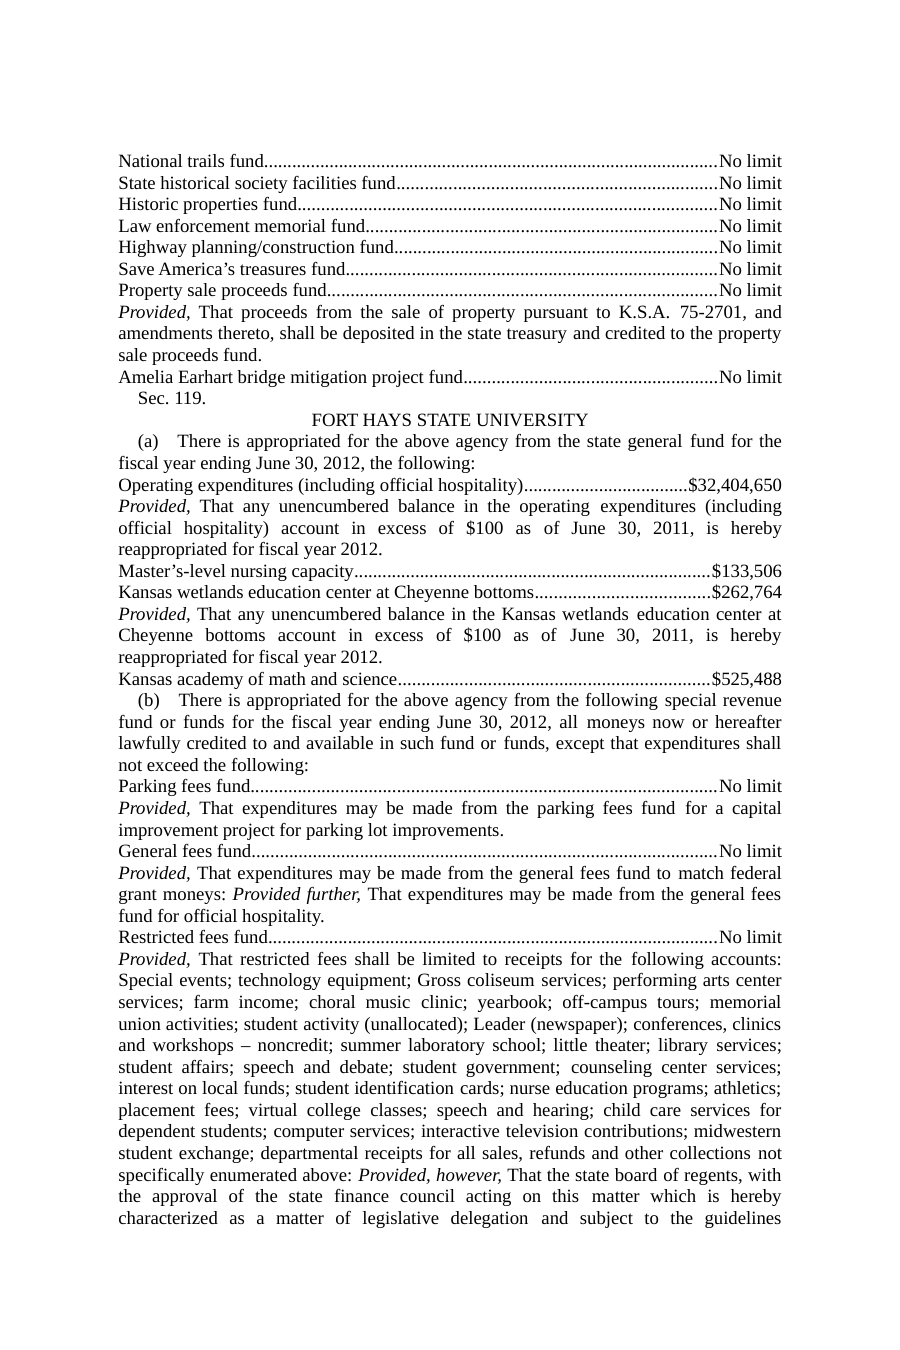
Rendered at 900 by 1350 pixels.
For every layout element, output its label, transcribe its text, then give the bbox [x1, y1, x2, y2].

text Operating expenditures (including official hospitality) $32,404,650 [118, 473, 782, 495]
text Restricted fees fund No limit [118, 926, 782, 948]
text Kansas academy of math and science $525,488 [118, 667, 782, 689]
text Provided, That expenditures may be made from the parking fees fund for a capital improvement project for parking lot improvements. [118, 797, 782, 840]
text (a) There is appropriated for the above agency from the state general fund for the fiscal year ending June 30, 2012, the following: [118, 430, 782, 473]
text Save America’s treasures fund No limit [118, 258, 782, 279]
text Sec. 119. [118, 387, 782, 409]
text Provided, That expenditures may be made from the general fees fund to match federal grant moneys: Provided further, That expenditures may be made from the general fees fund for official hospitality. [118, 862, 782, 926]
text Provided, That any unencumbered balance in the Kansas wetlands education center at Cheyenne bottoms account in excess of $100 as of June 30, 2011, is hereby reappropriated for fiscal year 2012. [118, 603, 782, 667]
text Amelia Earhart bridge mitigation project fund No limit [118, 366, 782, 387]
text Historic properties fund No limit [118, 193, 782, 215]
text Highway planning/construction fund No limit [118, 236, 782, 258]
text National trails fund No limit [118, 150, 782, 172]
text Provided, That restricted fees shall be limited to receipts for the following accounts: Special events; technology equipment; Gross coliseum services; performing arts center services; farm income; choral music clinic; yearbook; off-campus tours; memorial union activities; student activity (unallocated); Leader (newspaper); conferences, clinics and workshops – noncredit; summer laboratory school; little theater; library services; student affairs; speech and debate; student government; counseling center services; interest on local funds; student identification cards; nurse education programs; athletics; placement fees; virtual college classes; speech and hearing; child care services for dependent students; computer services; interactive television contributions; midwestern student exchange; departmental receipts for all sales, refunds and other collections not specifically enumerated above: Provided, however, That the state board of regents, with the approval of the state finance council acting on this matter which is hereby characterized as a matter of legislative delegation and subject to the guidelines [118, 948, 782, 1228]
text FORT HAYS STATE UNIVERSITY [118, 409, 782, 430]
text Kansas wetlands education center at Cheyenne bottoms $262,764 [118, 581, 782, 603]
text Property sale proceeds fund No limit [118, 279, 782, 301]
text Provided, That any unencumbered balance in the operating expenditures (including official hospitality) account in excess of $100 as of June 30, 2011, is hereby reappropriated for fiscal year 2012. [118, 495, 782, 560]
text State historical society facilities fund No limit [118, 172, 782, 193]
text Parking fees fund No limit [118, 775, 782, 797]
text General fees fund No limit [118, 840, 782, 862]
text Law enforcement memorial fund No limit [118, 215, 782, 236]
text Provided, That proceeds from the sale of property pursuant to K.S.A. 75-2701, and amendments thereto, shall be deposited in the state treasury and credited to the property sale proceeds fund. [118, 301, 782, 366]
text Master’s-level nursing capacity $133,506 [118, 560, 782, 581]
text (b) There is appropriated for the above agency from the following special revenue fund or funds for the fiscal year ending June 30, 2012, all moneys now or hereafter lawfully credited to and available in such fund or funds, except that expenditures shall not exceed the following: [118, 689, 782, 775]
